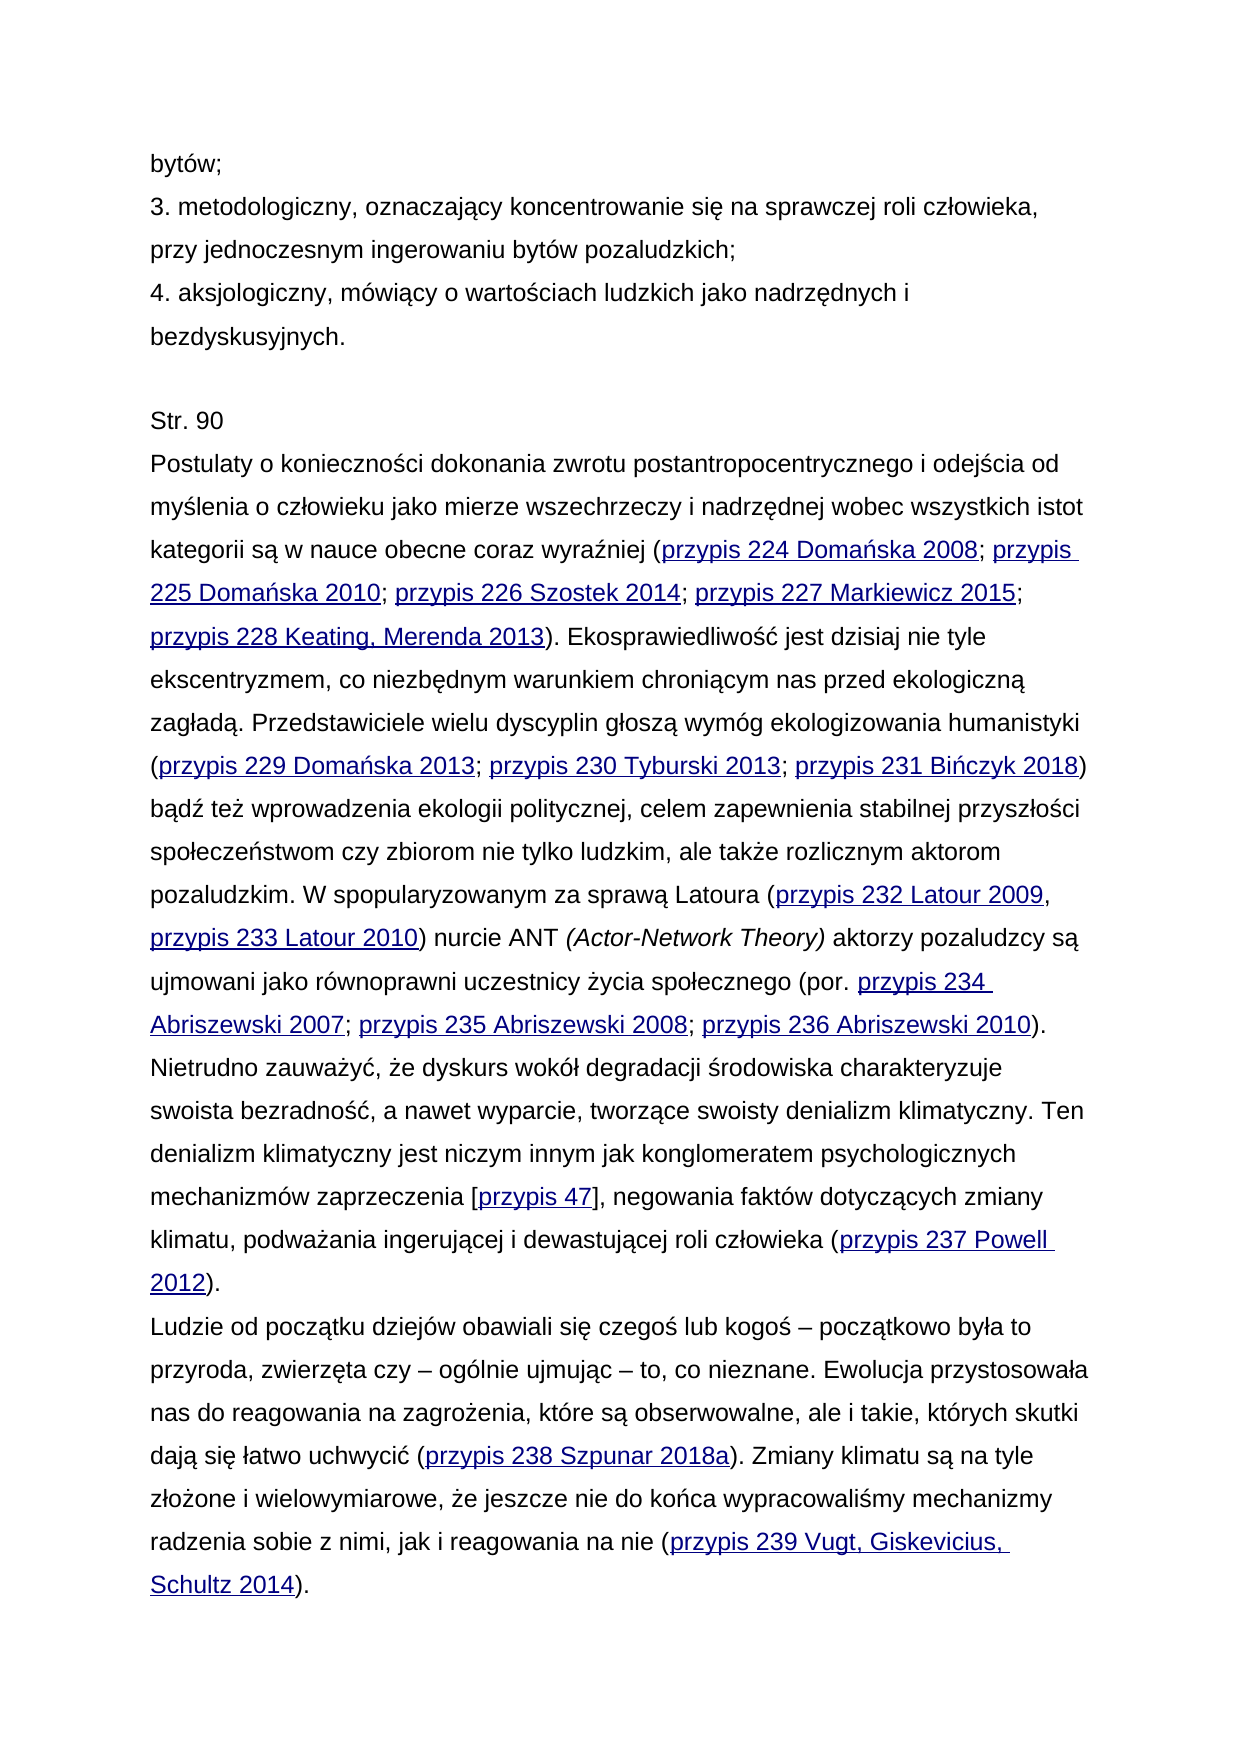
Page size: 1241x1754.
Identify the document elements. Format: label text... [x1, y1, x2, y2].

text bytów; [150, 149, 1091, 178]
text 3. metodologiczny, oznaczający koncentrowanie się na sprawczej roli człowieka, przy jednoczesnym ingerowaniu bytów pozaludzkich; [150, 192, 1091, 264]
text Ludzie od początku dziejów obawiali się czegoś lub kogoś – początkowo była to przyroda, zwierzęta czy – ogólnie ujmując – to, co nieznane. Ewolucja przystosowała nas do reagowania na zagrożenia, które są obserwowalne, ale i takie, których skutki dają się łatwo uchwycić (przypis 238 Szpunar 2018a). Zmiany klimatu są na tyle złożone i wielowymiarowe, że jeszcze nie do końca wypracowaliśmy mechanizmy radzenia sobie z nimi, jak i reagowania na nie (przypis 239 Vugt, Giskevicius, Schultz 2014). [150, 1312, 1091, 1599]
text 4. aksjologiczny, mówiący o wartościach ludzkich jako nadrzędnych i bezdyskusyjnych. [150, 278, 1091, 350]
text Str. 90 [150, 406, 1091, 435]
text Postulaty o konieczności dokonania zwrotu postantropocentrycznego i odejścia od myślenia o człowieku jako mierze wszechrzeczy i nadrzędnej wobec wszystkich istot kategorii są w nauce obecne coraz wyraźniej (przypis 224 Domańska 2008; przypis 225 Domańska 2010; przypis 226 Szostek 2014; przypis 227 Markiewicz 2015; przypis 228 Keating, Merenda 2013). Ekosprawiedliwość jest dzisiaj nie tyle ekscentryzmem, co niezbędnym warunkiem chroniącym nas przed ekologiczną zagładą. Przedstawiciele wielu dyscyplin głoszą wymóg ekologizowania humanistyki (przypis 229 Domańska 2013; przypis 230 Tyburski 2013; przypis 231 Bińczyk 2018) bądź też wprowadzenia ekologii politycznej, celem zapewnienia stabilnej przyszłości społeczeństwom czy zbiorom nie tylko ludzkim, ale także rozlicznym aktorom pozaludzkim. W spopularyzowanym za sprawą Latoura (przypis 232 Latour 2009, przypis 233 Latour 2010) nurcie ANT (Actor-Network Theory) aktorzy pozaludzcy są ujmowani jako równoprawni uczestnicy życia społecznego (por. przypis 234 Abriszewski 2007; przypis 235 Abriszewski 2008; przypis 236 Abriszewski 2010). [150, 449, 1091, 1038]
text Nietrudno zauważyć, że dyskurs wokół degradacji środowiska charakteryzuje swoista bezradność, a nawet wyparcie, tworzące swoisty denializm klimatyczny. Ten denializm klimatyczny jest niczym innym jak konglomeratem psychologicznych mechanizmów zaprzeczenia [przypis 47], negowania faktów dotyczących zmiany klimatu, podważania ingerującej i dewastującej roli człowieka (przypis 237 Powell 2012). [150, 1053, 1091, 1297]
